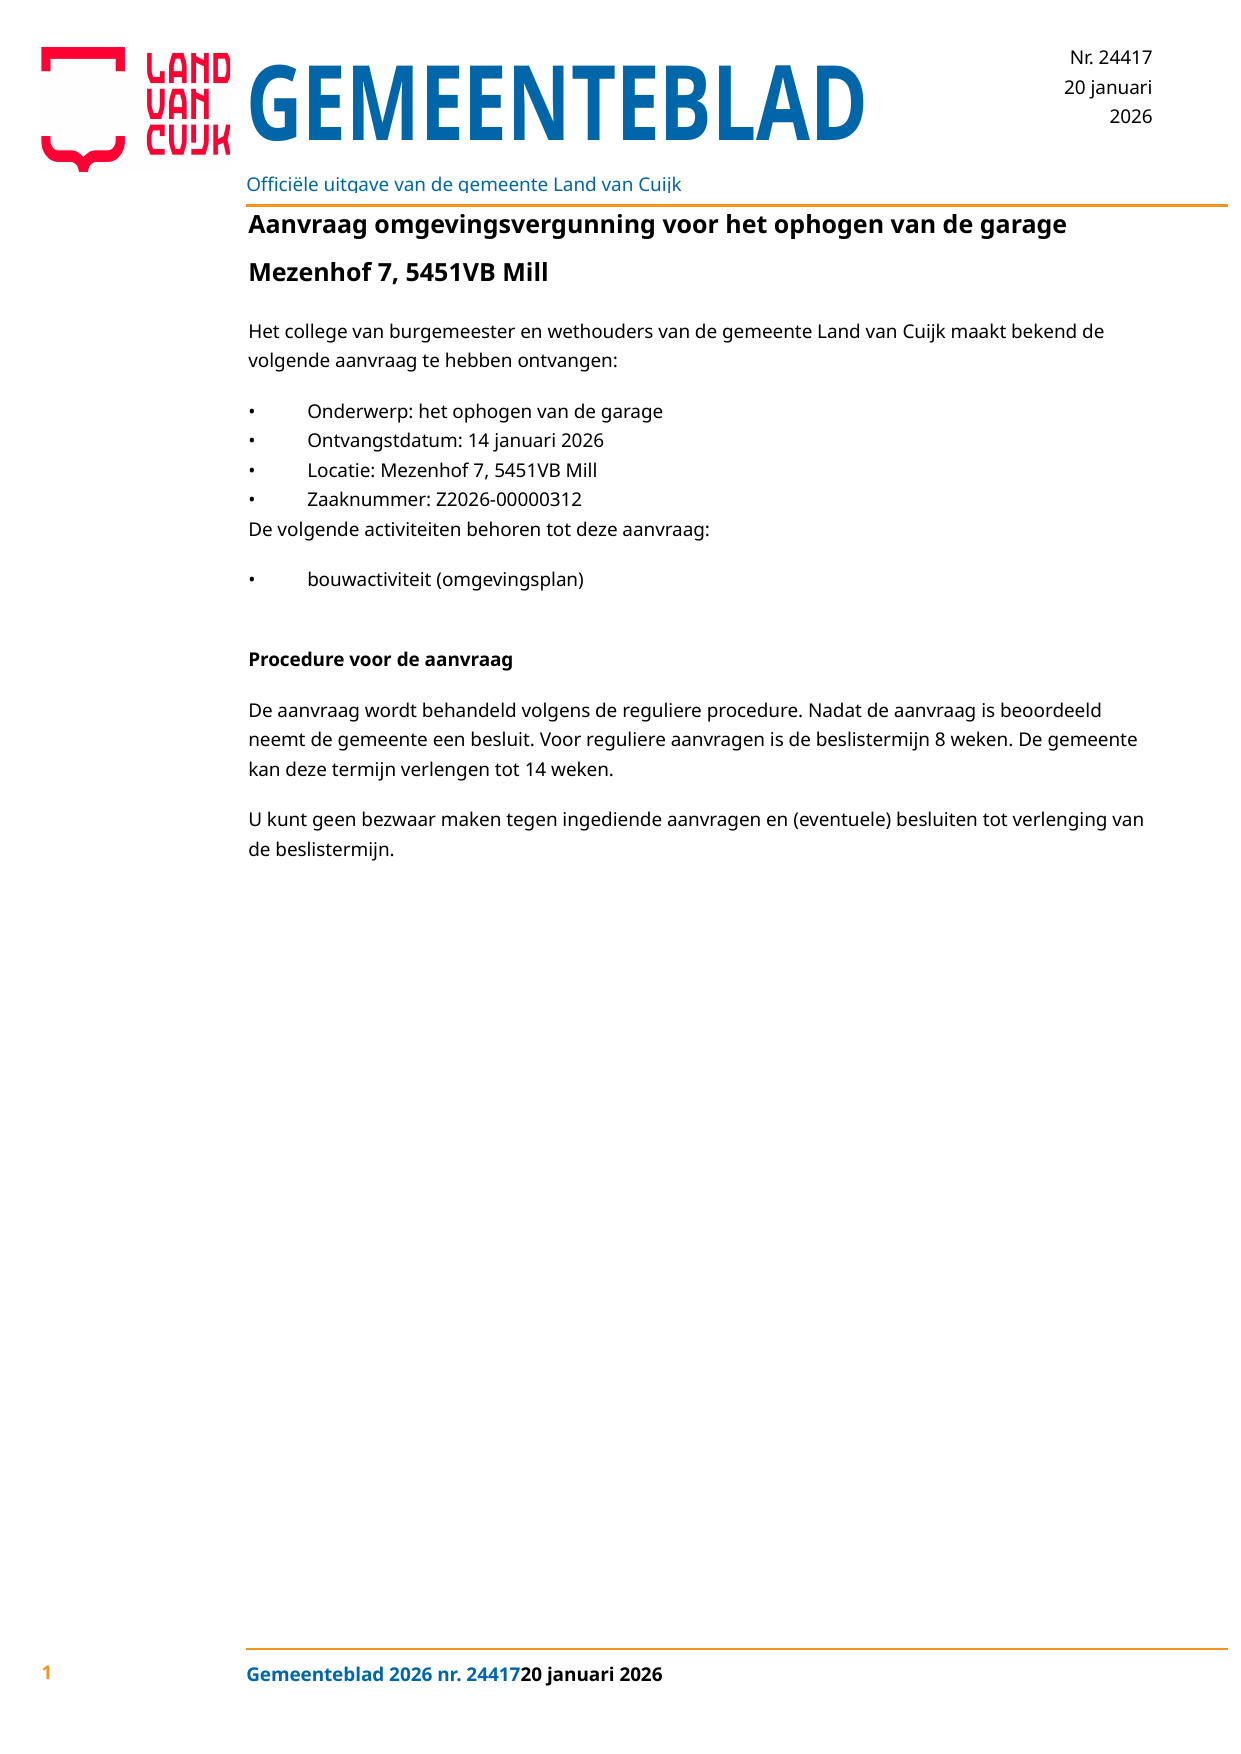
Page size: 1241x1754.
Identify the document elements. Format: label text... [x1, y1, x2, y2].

text Aanvraag omgevingsvergunning voor het ophogen van de garage Mezenhof 7, 5451VB Mill [248, 207, 1152, 288]
list Zaaknummer: Z2026-00000312 [248, 487, 1152, 512]
text De volgende activiteiten behoren tot deze aanvraag: [248, 516, 1152, 542]
list Locatie: Mezenhof 7, 5451VB Mill [248, 457, 1152, 483]
text U kunt geen bezwaar maken tegen ingediende aanvragen en (eventuele) besluiten tot verlenging van de beslistermijn. [248, 807, 1152, 862]
picture [41, 47, 231, 172]
list Onderwerp: het ophogen van de garage [248, 398, 1152, 424]
text Procedure voor de aanvraag [248, 647, 1152, 672]
list bouwactiviteit (omgevingsplan) [248, 567, 1152, 592]
list Ontvangstdatum: 14 januari 2026 [248, 427, 1152, 453]
text Het college van burgemeester en wethouders van de gemeente Land van Cuijk maakt bekend de volgende aanvraag te hebben ontvangen: [248, 318, 1152, 373]
text De aanvraag wordt behandeld volgens de reguliere procedure. Nadat de aanvraag is beoordeeld neemt de gemeente een besluit. Voor reguliere aanvragen is de beslistermijn 8 weken. De gemeente kan deze termijn verlengen tot 14 weken. [248, 697, 1152, 782]
